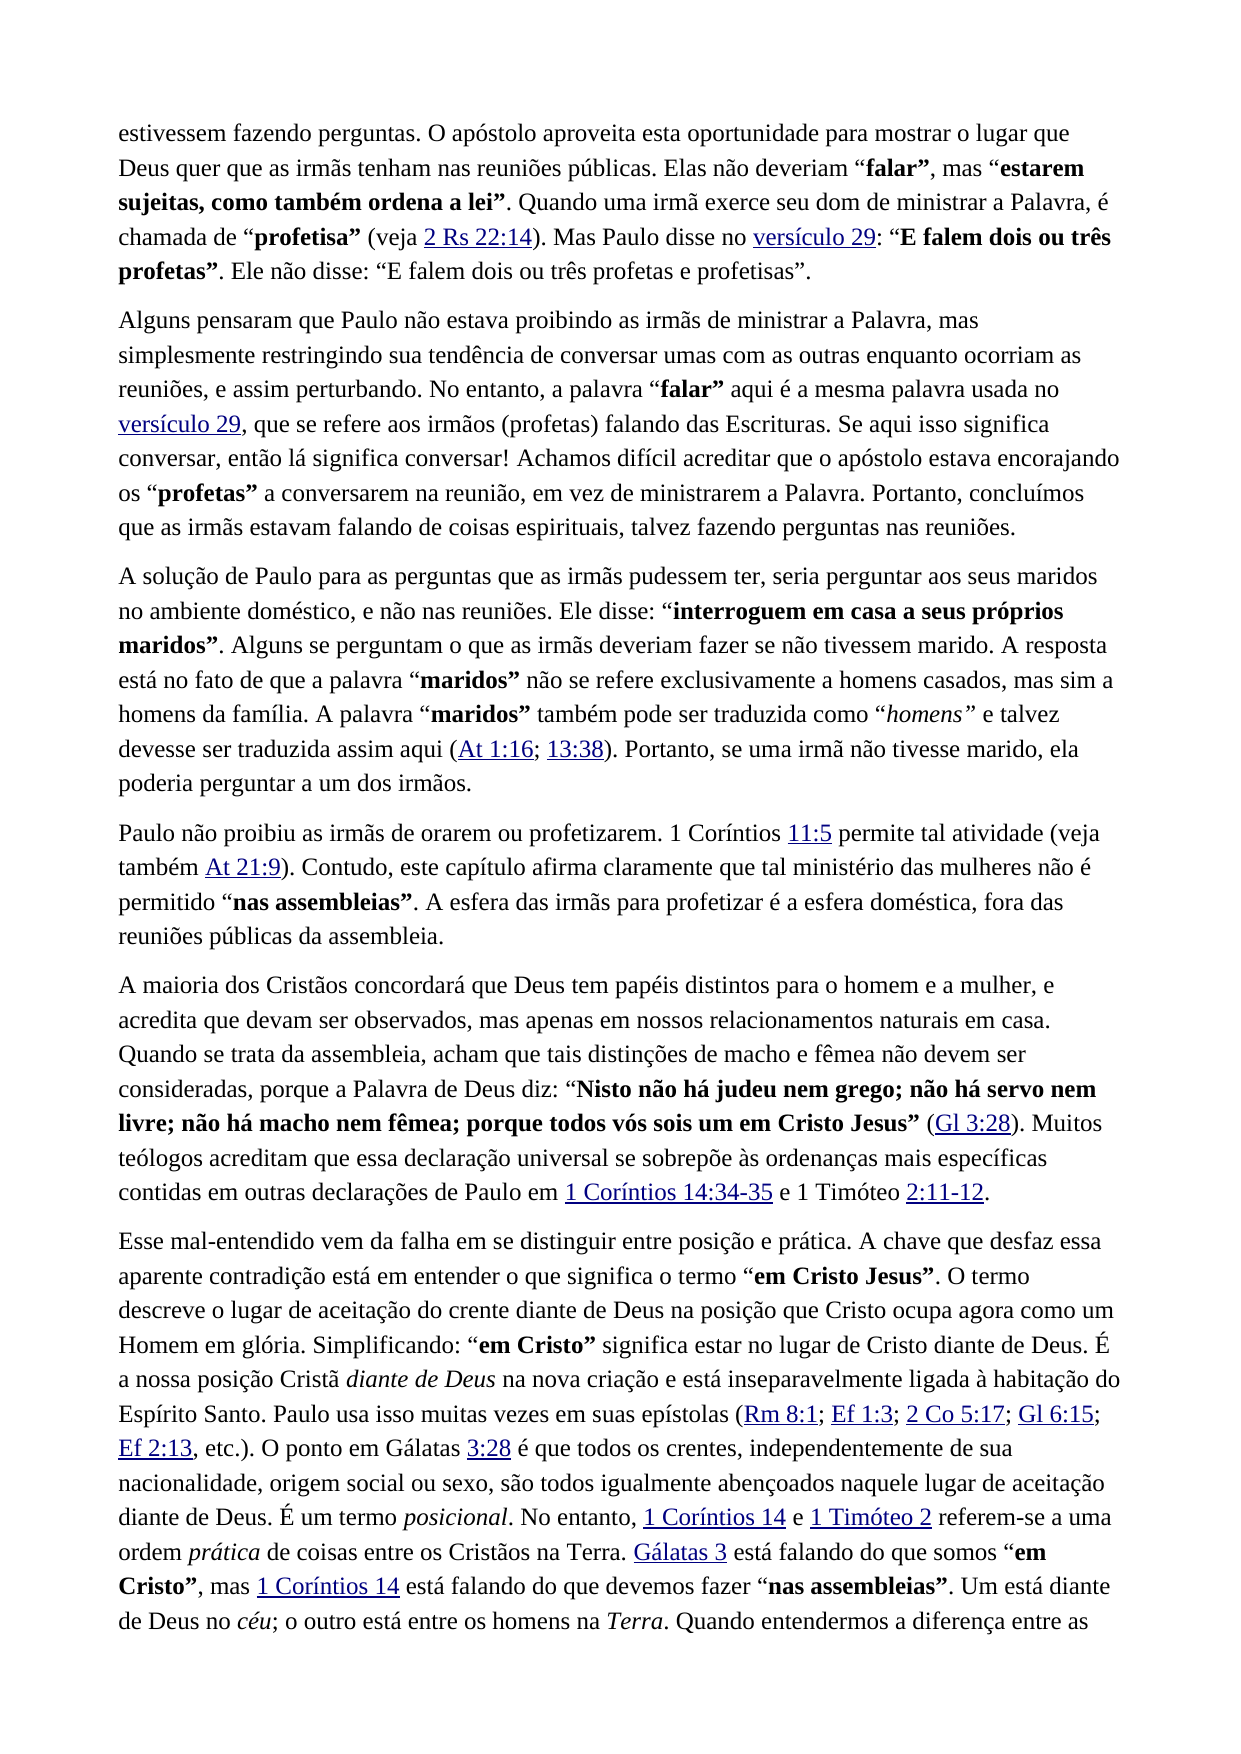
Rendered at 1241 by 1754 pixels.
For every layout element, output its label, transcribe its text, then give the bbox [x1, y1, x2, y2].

text A maioria dos Cristãos concordará que Deus tem papéis distintos para o homem e a mulher, e acredita que devam ser observados, mas apenas em nossos relacionamentos naturais em casa. Quando se trata da assembleia, acham que tais distinções de macho e fêmea não devem ser consideradas, porque a Palavra de Deus diz: “Nisto não há judeu nem grego; não há servo nem livre; não há macho nem fêmea; porque todos vós sois um em Cristo Jesus” (Gl 3:28). Muitos teólogos acreditam que essa declaração universal se sobrepõe às ordenanças mais específicas contidas em outras declarações de Paulo em 1 Coríntios 14:34-35 e 1 Timóteo 2:11-12. [118, 970, 1122, 1206]
text A solução de Paulo para as perguntas que as irmãs pudessem ter, seria perguntar aos seus maridos no ambiente doméstico, e não nas reuniões. Ele disse: “interroguem em casa a seus próprios maridos”. Alguns se perguntam o que as irmãs deveriam fazer se não tivessem marido. A resposta está no fato de que a palavra “maridos” não se refere exclusivamente a homens casados, mas sim a homens da família. A palavra “maridos” também pode ser traduzida como “homens” e talvez devesse ser traduzida assim aqui (At 1:16; 13:38). Portanto, se uma irmã não tivesse marido, ela poderia perguntar a um dos irmãos. [118, 561, 1122, 797]
text Paulo não proibiu as irmãs de orarem ou profetizarem. 1 Coríntios 11:5 permite tal atividade (veja também At 21:9). Contudo, este capítulo afirma claramente que tal ministério das mulheres não é permitido “nas assembleias”. A esfera das irmãs para profetizar é a esfera doméstica, fora das reuniões públicas da assembleia. [118, 818, 1122, 950]
text Alguns pensaram que Paulo não estava proibindo as irmãs de ministrar a Palavra, mas simplesmente restringindo sua tendência de conversar umas com as outras enquanto ocorriam as reuniões, e assim perturbando. No entanto, a palavra “falar” aqui é a mesma palavra usada no versículo 29, que se refere aos irmãos (profetas) falando das Escrituras. Se aqui isso significa conversar, então lá significa conversar! Achamos difícil acreditar que o apóstolo estava encorajando os “profetas” a conversarem na reunião, em vez de ministrarem a Palavra. Portanto, concluímos que as irmãs estavam falando de coisas espirituais, talvez fazendo perguntas nas reuniões. [118, 305, 1122, 541]
text estivessem fazendo perguntas. O apóstolo aproveita esta oportunidade para mostrar o lugar que Deus quer que as irmãs tenham nas reuniões públicas. Elas não deveriam “falar”, mas “estarem sujeitas, como também ordena a lei”. Quando uma irmã exerce seu dom de ministrar a Palavra, é chamada de “profetisa” (veja 2 Rs 22:14). Mas Paulo disse no versículo 29: “E falem dois ou três profetas”. Ele não disse: “E falem dois ou três profetas e profetisas”. [118, 118, 1122, 285]
text Esse mal-entendido vem da falha em se distinguir entre posição e prática. A chave que desfaz essa aparente contradição está em entender o que significa o termo “em Cristo Jesus”. O termo descreve o lugar de aceitação do crente diante de Deus na posição que Cristo ocupa agora como um Homem em glória. Simplificando: “em Cristo” significa estar no lugar de Cristo diante de Deus. É a nossa posição Cristã diante de Deus na nova criação e está inseparavelmente ligada à habitação do Espírito Santo. Paulo usa isso muitas vezes em suas epístolas (Rm 8:1; Ef 1:3; 2 Co 5:17; Gl 6:15; Ef 2:13, etc.). O ponto em Gálatas 3:28 é que todos os crentes, independentemente de sua nacionalidade, origem social ou sexo, são todos igualmente abençoados naquele lugar de aceitação diante de Deus. É um termo posicional. No entanto, 1 Coríntios 14 e 1 Timóteo 2 referem-se a uma ordem prática de coisas entre os Cristãos na Terra. Gálatas 3 está falando do que somos “em Cristo”, mas 1 Coríntios 14 está falando do que devemos fazer “nas assembleias”. Um está diante de Deus no céu; o outro está entre os homens na Terra. Quando entendermos a diferença entre as [118, 1226, 1122, 1634]
